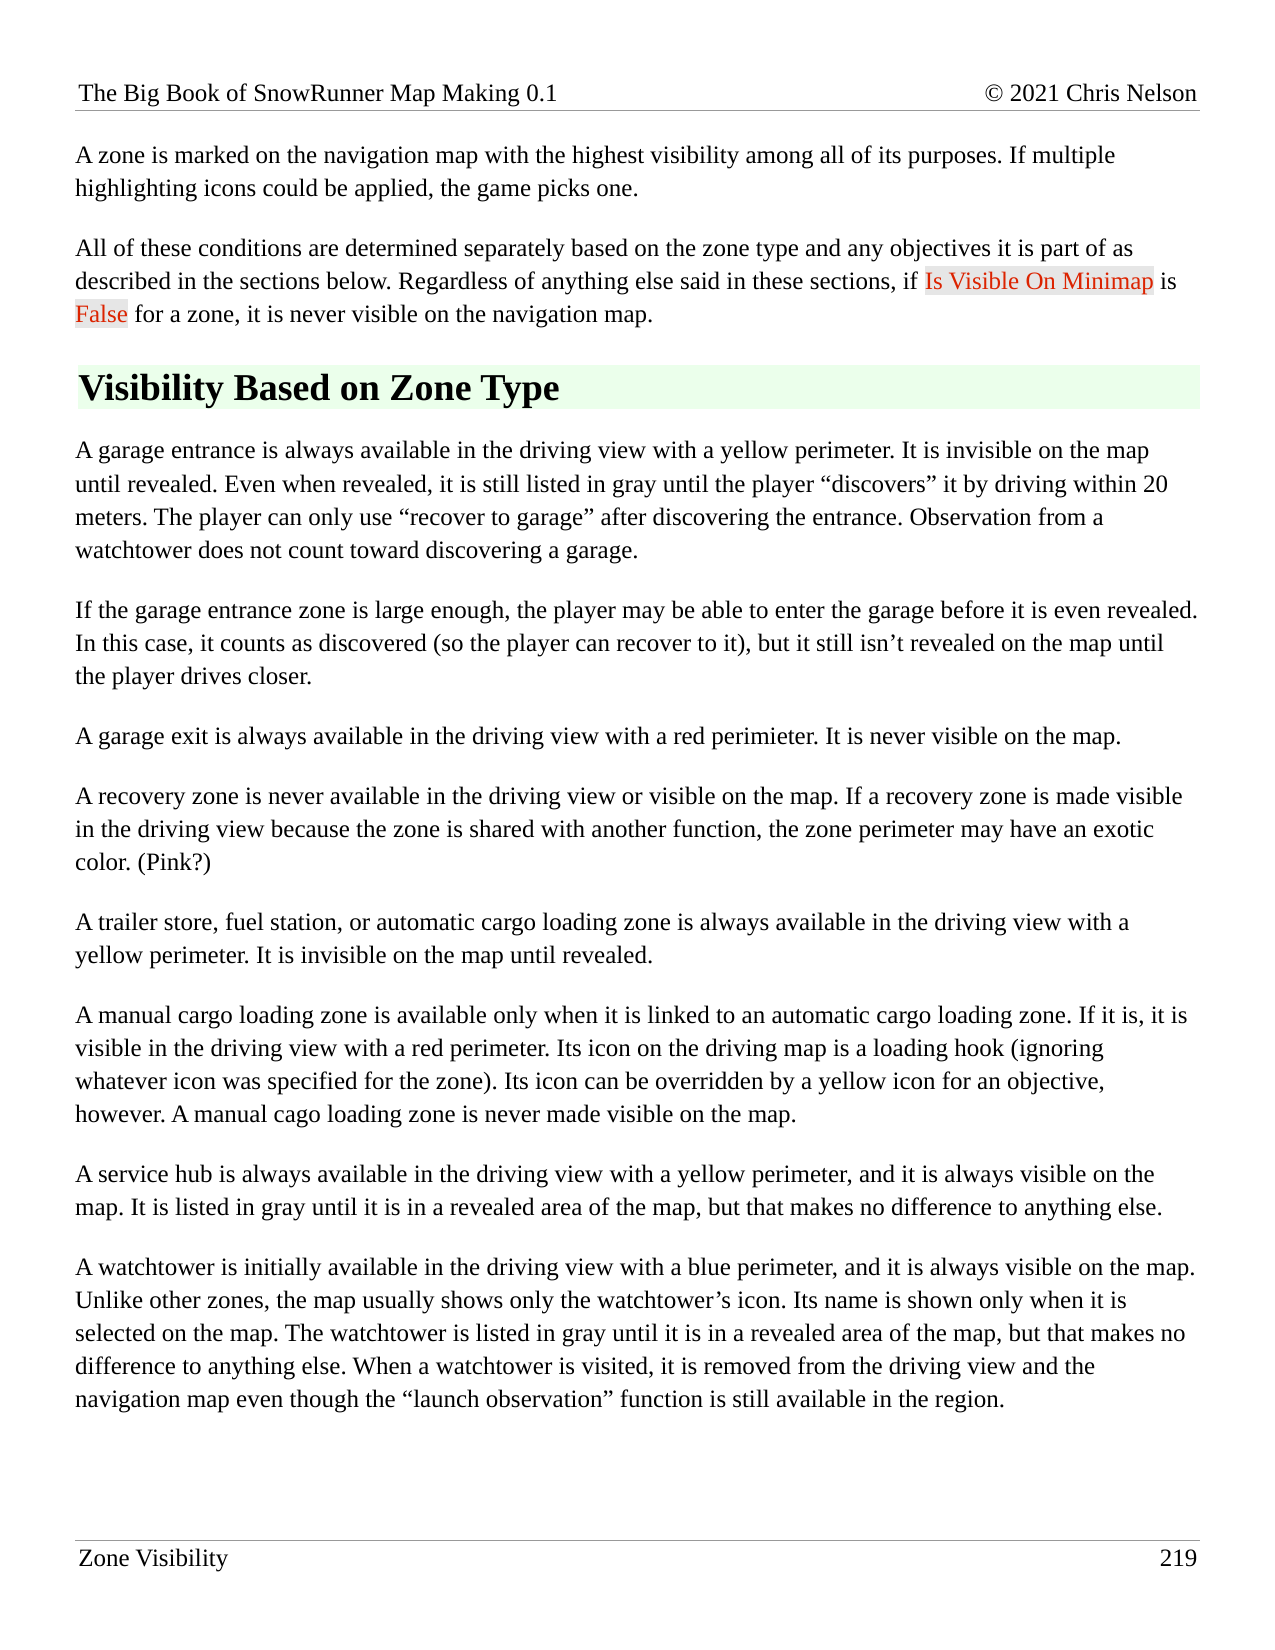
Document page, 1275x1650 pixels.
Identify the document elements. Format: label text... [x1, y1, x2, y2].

subtitle Visibility Based on Zone Type [78, 365, 1200, 409]
text A zone is marked on the navigation map with the highest visibility among all of its purposes. If multiple highlighting icons could be applied, the game picks one. [75, 140, 1200, 202]
text A recovery zone is never available in the driving view or visible on the map. If a recovery zone is made visible in the driving view because the zone is shared with another function, the zone perimeter may have an exotic color. (Pink?) [75, 781, 1200, 876]
text A watchtower is initially available in the driving view with a blue perimeter, and it is always visible on the map. Unlike other zones, the map usually shows only the watchtower’s icon. Its name is shown only when it is selected on the map. The watchtower is listed in gray until it is in a revealed area of the map, but that makes no difference to anything else. When a watchtower is visited, it is removed from the driving view and the navigation map even though the “launch observation” function is still available in the region. [75, 1252, 1200, 1413]
text A trailer store, fuel station, or automatic cargo loading zone is always available in the driving view with a yellow perimeter. It is invisible on the map until revealed. [75, 907, 1200, 968]
text A garage exit is always available in the driving view with a red perimieter. It is never visible on the map. [75, 721, 1200, 749]
text A garage entrance is always available in the driving view with a yellow perimeter. It is invisible on the map until revealed. Even when revealed, it is still listed in gray until the player “discovers” it by driving within 20 meters. The player can only use “recover to garage” after discovering the entrance. Observation from a watchtower does not count toward discovering a garage. [75, 436, 1200, 563]
text All of these conditions are determined separately based on the zone type and any objectives it is part of as described in the sections below. Regardless of anything else said in these sections, if Is Visible On Minimap is False for a zone, it is never visible on the navigation map. [75, 233, 1200, 328]
text A manual cargo loading zone is available only when it is linked to an automatic cargo loading zone. If it is, it is visible in the driving view with a red perimeter. Its icon on the driving map is a loading hook (ignoring whatever icon was specified for the zone). Its icon can be overridden by a yellow icon for an objective, however. A manual cago loading zone is never made visible on the map. [75, 1000, 1200, 1128]
text If the garage entrance zone is large enough, the player may be able to enter the garage before it is even revealed. In this case, it counts as discovered (so the player can recover to it), but it still isn’t revealed on the map until the player drives closer. [75, 595, 1200, 689]
text A service hub is always available in the driving view with a yellow perimeter, and it is always visible on the map. It is listed in gray until it is in a revealed area of the map, but that makes no difference to anything else. [75, 1159, 1200, 1221]
